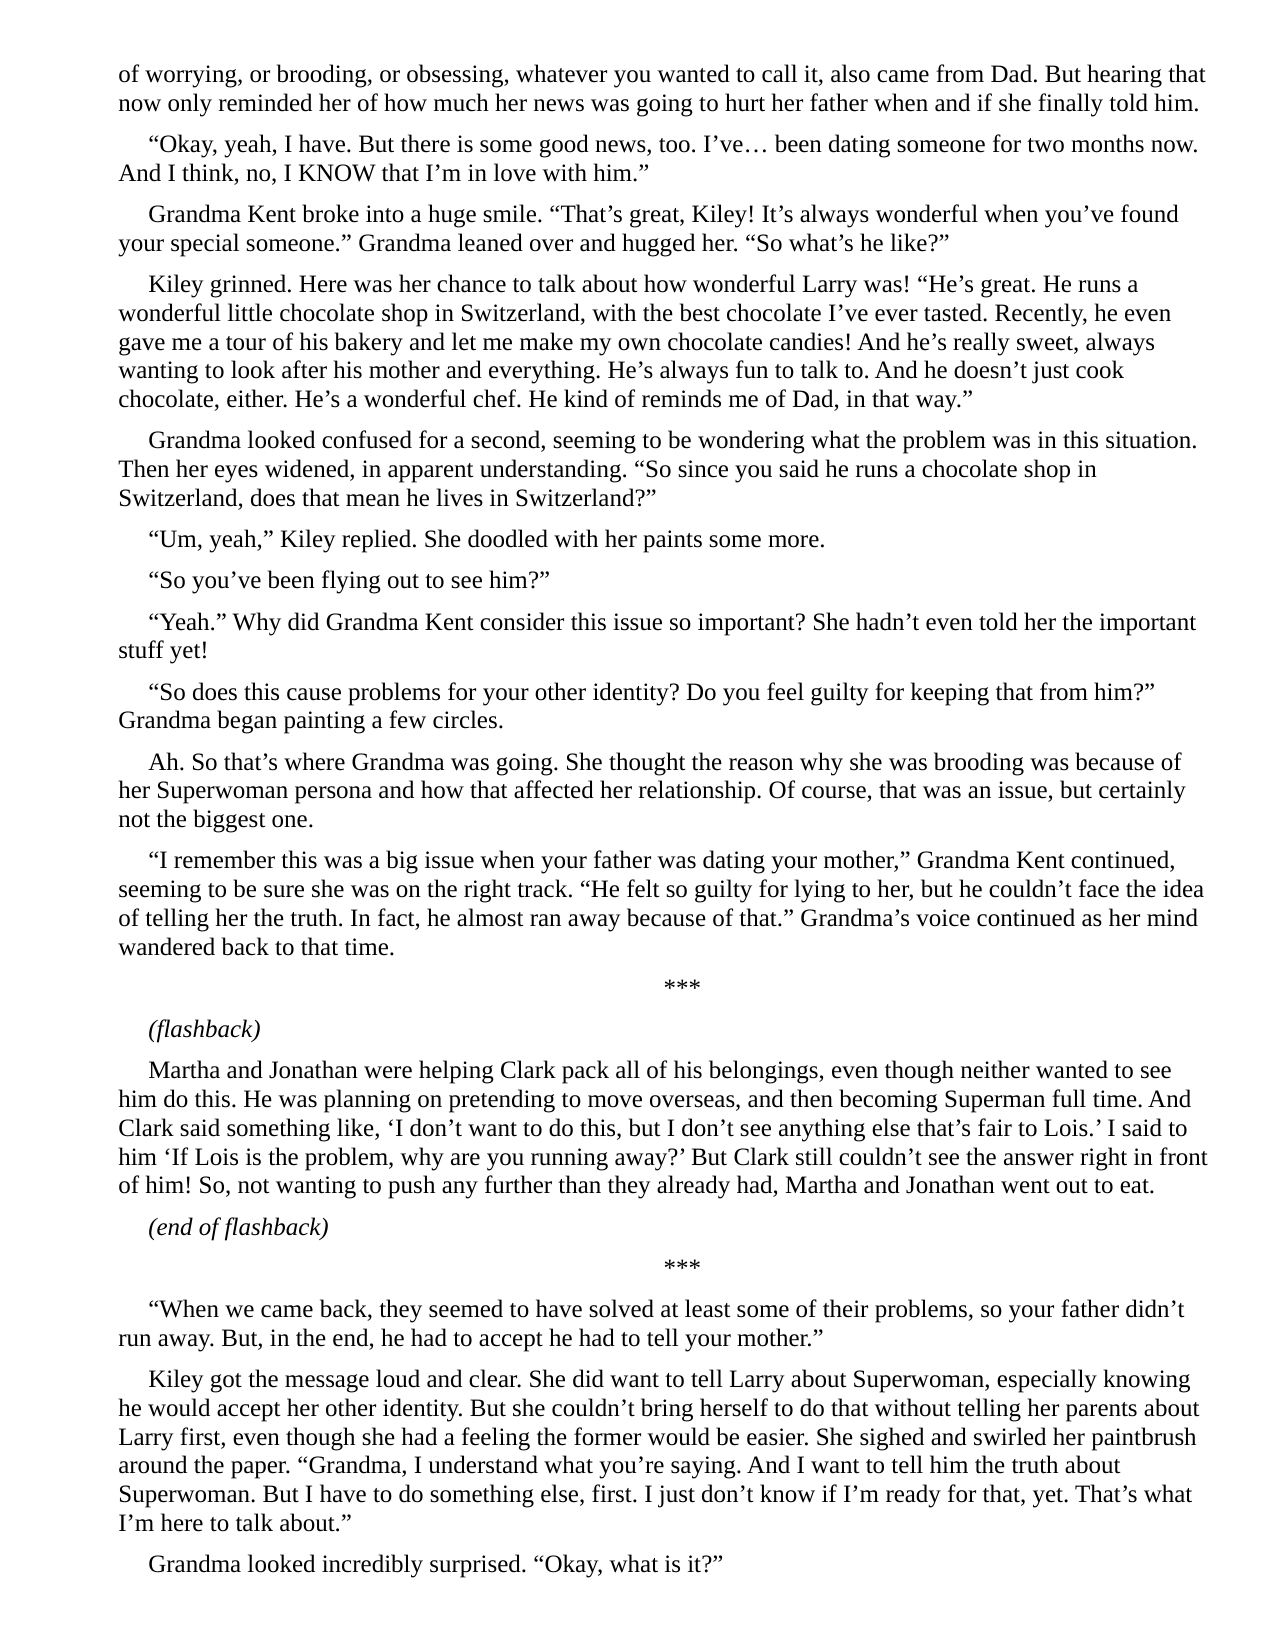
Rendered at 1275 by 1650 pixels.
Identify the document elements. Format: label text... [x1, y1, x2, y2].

text “Yeah.” Why did Grandma Kent consider this issue so important? She hadn’t even told her the important stuff yet! [118, 607, 1216, 664]
text of worrying, or brooding, or obsessing, whatever you wanted to call it, also came from Dad. But hearing that now only reminded her of how much her news was going to hurt her father when and if she finally told him. [118, 59, 1216, 117]
text (end of flashback) [118, 1212, 1216, 1240]
text Kiley grinned. Here was her chance to talk about how wonderful Larry was! “He’s great. He runs a wonderful little chocolate shop in Switzerland, with the best chocolate I’ve ever tasted. Recently, he even gave me a tour of his bakery and let me make my own chocolate candies! And he’s really sweet, always wanting to look after his mother and everything. He’s always fun to talk to. And he doesn’t just cook chocolate, either. He’s a wonderful chef. He kind of reminds me of Dad, in that way.” [118, 269, 1216, 413]
text “I remember this was a big issue when your father was dating your mother,” Grandma Kent continued, seeming to be sure she was on the right track. “He felt so guilty for lying to her, but he couldn’t face the idea of telling her the truth. In fact, he almost ran away because of that.” Grandma’s voice continued as her mind wandered back to that time. [118, 845, 1216, 960]
text Grandma looked incredibly surprised. “Okay, what is it?” [118, 1549, 1216, 1578]
text Martha and Jonathan were helping Clark pack all of his belongings, even though neither wanted to see him do this. He was planning on pretending to move overseas, and then becoming Superman full time. And Clark said something like, ‘I don’t want to do this, but I don’t see anything else that’s fair to Lois.’ I said to him ‘If Lois is the problem, why are you running away?’ But Clark still couldn’t see the answer right in front of him! So, not wanting to push any further than they already had, Martha and Jonathan went out to eat. [118, 1055, 1216, 1199]
text “So you’ve been flying out to see him?” [118, 565, 1216, 594]
text *** [118, 973, 1216, 1002]
text Grandma Kent broke into a huge smile. “That’s great, Kiley! It’s always wonderful when you’ve found your special someone.” Grandma leaned over and hugged her. “So what’s he like?” [118, 199, 1216, 257]
text “So does this cause problems for your other identity? Do you feel guilty for keeping that from him?” Grandma began painting a few circles. [118, 677, 1216, 734]
text “When we came back, they seemed to have solved at least some of their problems, so your father didn’t run away. But, in the end, he had to accept he had to tell your mother.” [118, 1294, 1216, 1352]
text (flashback) [118, 1014, 1216, 1043]
text “Um, yeah,” Kiley replied. She doodled with her paints some more. [118, 524, 1216, 553]
text *** [118, 1253, 1216, 1282]
text Kiley got the message loud and clear. She did want to tell Larry about Superwoman, especially knowing he would accept her other identity. But she couldn’t bring herself to do that without telling her parents about Larry first, even though she had a feeling the former would be easier. She sighed and swirled her paintbrush around the paper. “Grandma, I understand what you’re saying. And I want to tell him the truth about Superwoman. But I have to do something else, first. I just don’t know if I’m ready for that, yet. That’s what I’m here to talk about.” [118, 1364, 1216, 1537]
text Ah. So that’s where Grandma was going. She thought the reason why she was brooding was because of her Superwoman persona and how that affected her relationship. Of course, that was an issue, but certainly not the biggest one. [118, 747, 1216, 833]
text Grandma looked confused for a second, seeming to be wondering what the problem was in this situation. Then her eyes widened, in apparent understanding. “So since you said he runs a chocolate shop in Switzerland, does that mean he lives in Switzerland?” [118, 425, 1216, 512]
text “Okay, yeah, I have. But there is some good news, too. I’ve… been dating someone for two months now. And I think, no, I KNOW that I’m in love with him.” [118, 129, 1216, 187]
